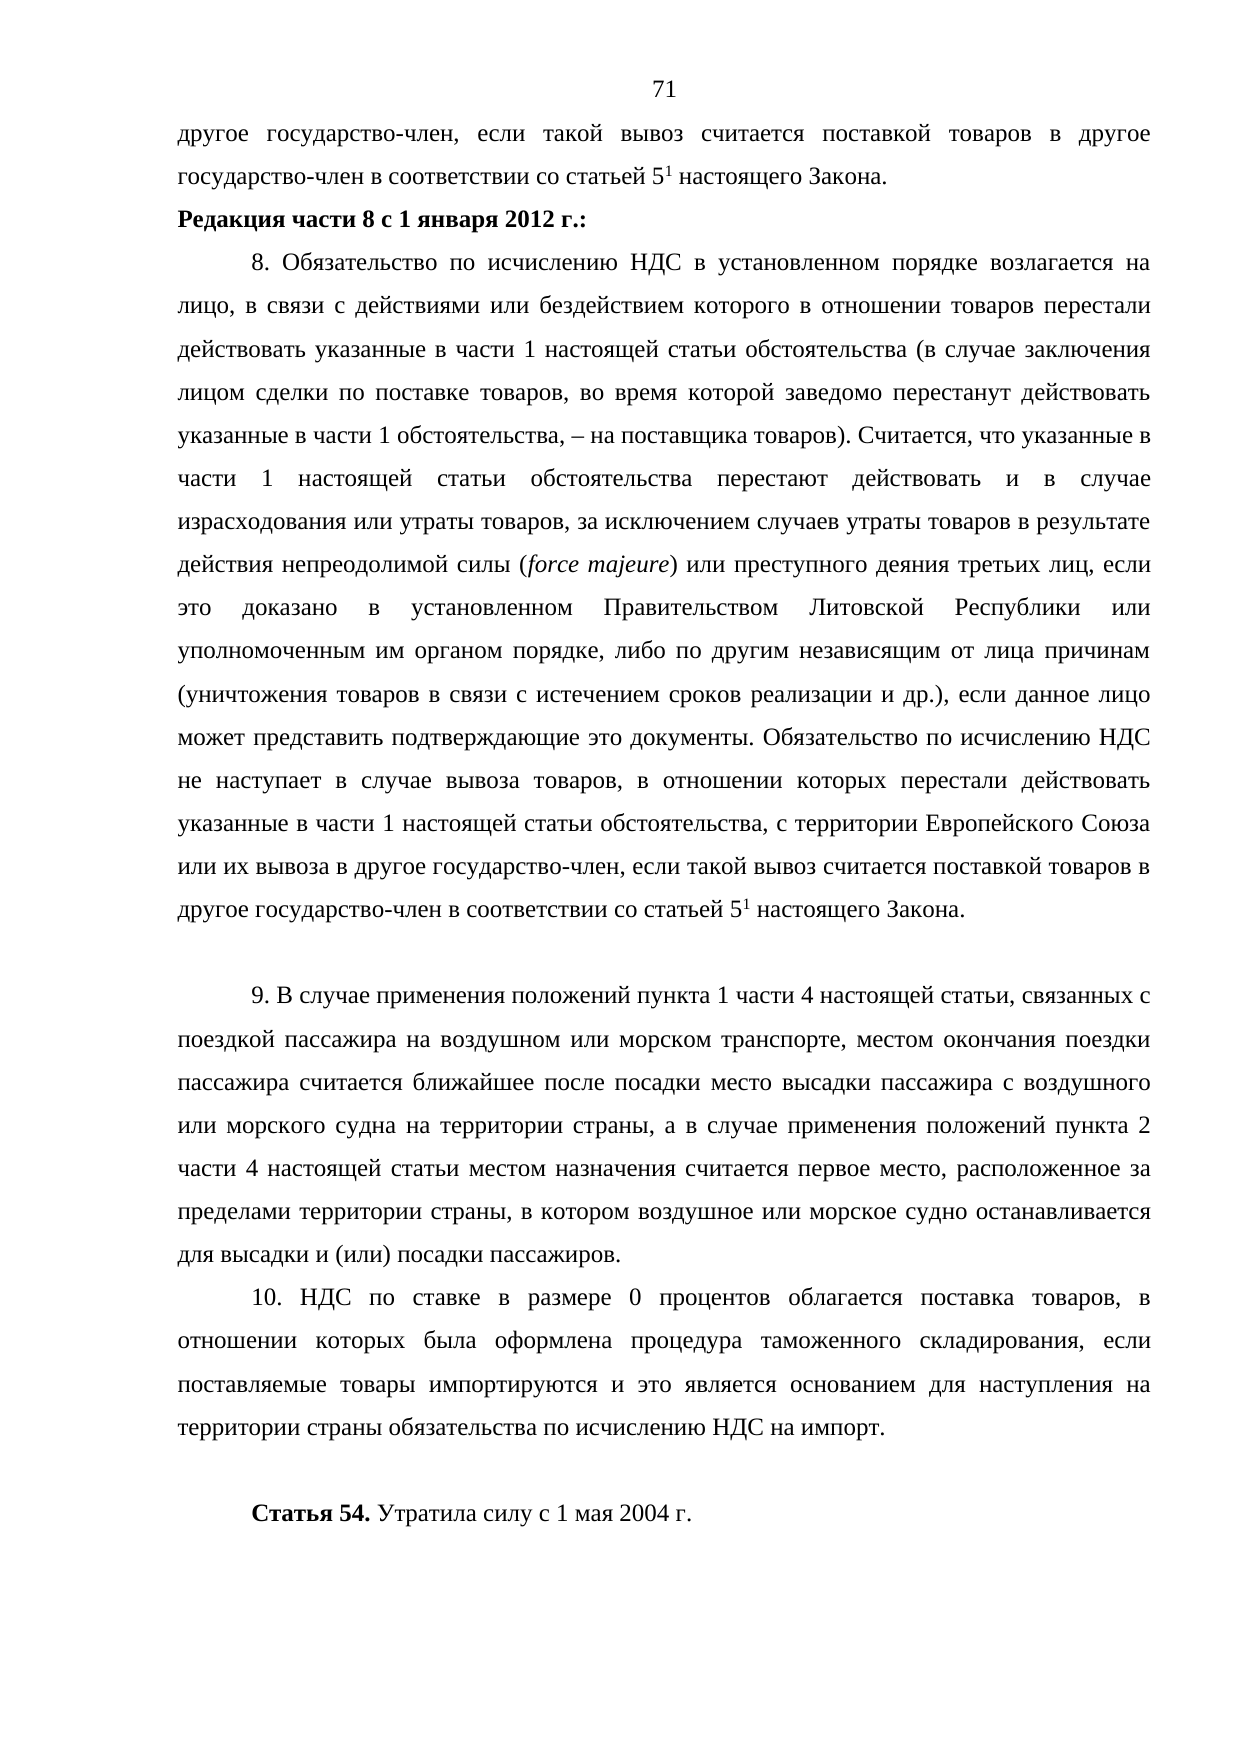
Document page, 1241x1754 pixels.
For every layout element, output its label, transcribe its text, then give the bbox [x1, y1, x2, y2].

text 10. НДС по ставке в размере 0 процентов облагается поставка товаров, в отношении которых была оформлена процедура таможенного складирования, если поставляемые товары импортируются и это является основанием для наступления на территории страны обязательства по исчислению НДС на импорт. [177, 1282, 1152, 1441]
text 8. Обязательство по исчислению НДС в установленном порядке возлагается на лицо, в связи с действиями или бездействием которого в отношении товаров перестали действовать указанные в части 1 настоящей статьи обстоятельства (в случае заключения лицом сделки по поставке товаров, во время которой заведомо перестанут действовать указанные в части 1 обстоятельства, – на поставщика товаров). Считается, что указанные в части 1 настоящей статьи обстоятельства перестают действовать и в случае израсходования или утраты товаров, за исключением случаев утраты товаров в результате действия непреодолимой силы (force majeure) или преступного деяния третьих лиц, если это доказано в установленном Правительством Литовской Республики или уполномоченным им органом порядке, либо по другим независящим от лица причинам (уничтожения товаров в связи с истечением сроков реализации и др.), если данное лицо может представить подтверждающие это документы. Обязательство по исчислению НДС не наступает в случае вывоза товаров, в отношении которых перестали действовать указанные в части 1 настоящей статьи обстоятельства, с территории Европейского Союза или их вывоза в другое государство-член, если такой вывоз считается поставкой товаров в другое государство-член в соответствии со статьей 51 настоящего Закона. [177, 247, 1152, 923]
text 9. В случае применения положений пункта 1 части 4 настоящей статьи, связанных с поездкой пассажира на воздушном или морском транспорте, местом окончания поездки пассажира считается ближайшее после посадки место высадки пассажира с воздушного или морского судна на территории страны, а в случае применения положений пункта 2 части 4 настоящей статьи местом назначения считается первое место, расположенное за пределами территории страны, в котором воздушное или морское судно останавливается для высадки и (или) посадки пассажиров. [177, 981, 1152, 1268]
text Редакция части 8 с 1 января 2012 г.: [177, 204, 1152, 233]
text другое государство-член, если такой вывоз считается поставкой товаров в другое государство-член в соответствии со статьей 51 настоящего Закона. [177, 118, 1152, 190]
text Статья 54. Утратила силу с 1 мая 2004 г. [177, 1498, 1152, 1527]
